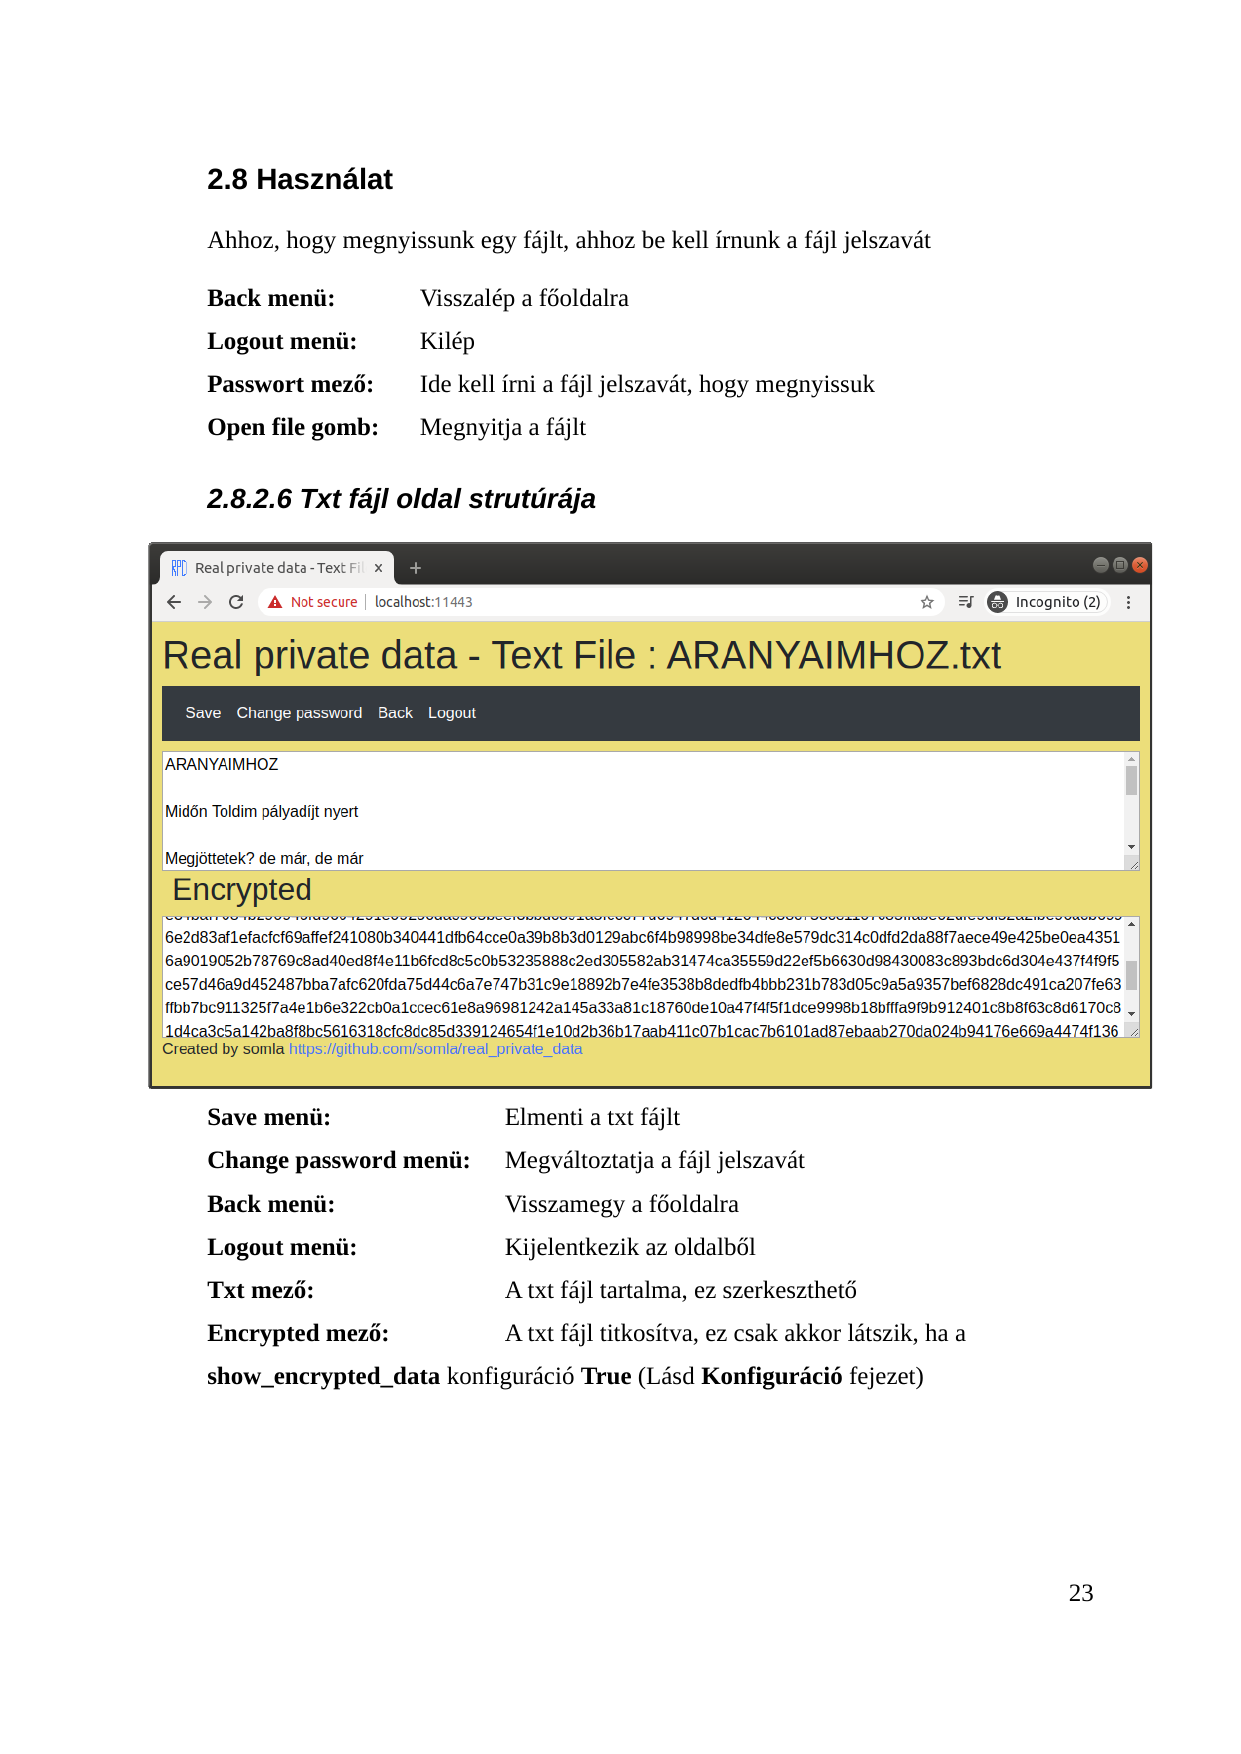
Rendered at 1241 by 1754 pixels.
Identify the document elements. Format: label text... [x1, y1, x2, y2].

text Save menü: Elmenti a txt fájlt Change password menü: Megváltoztatja a fájl jelszavát Back menü: Visszamegy a főoldalra Logout menü: Kijelentkezik az oldalből Txt mező: A txt fájl tartalma, ez szerkeszthető Encrypted mező: A txt fájl titkosítva, ez csak akkor látszik, ha a show_encrypted_data konfiguráció True (Lásd Konfiguráció fejezet) [207, 1089, 1093, 1390]
subtitle Txt fájl oldal strutúrája [207, 483, 1093, 514]
text Ahhoz, hogy megnyissunk egy fájlt, ahhoz be kell írnunk a fájl jelszavát [207, 225, 1093, 254]
picture [148, 542, 1153, 1089]
text Back menü: Visszalép a főoldalra Logout menü: Kilép Passwort mező: Ide kell írni a fájl jelszavát, hogy megnyissuk Open file gomb: Megnyitja a fájlt [207, 283, 1093, 441]
